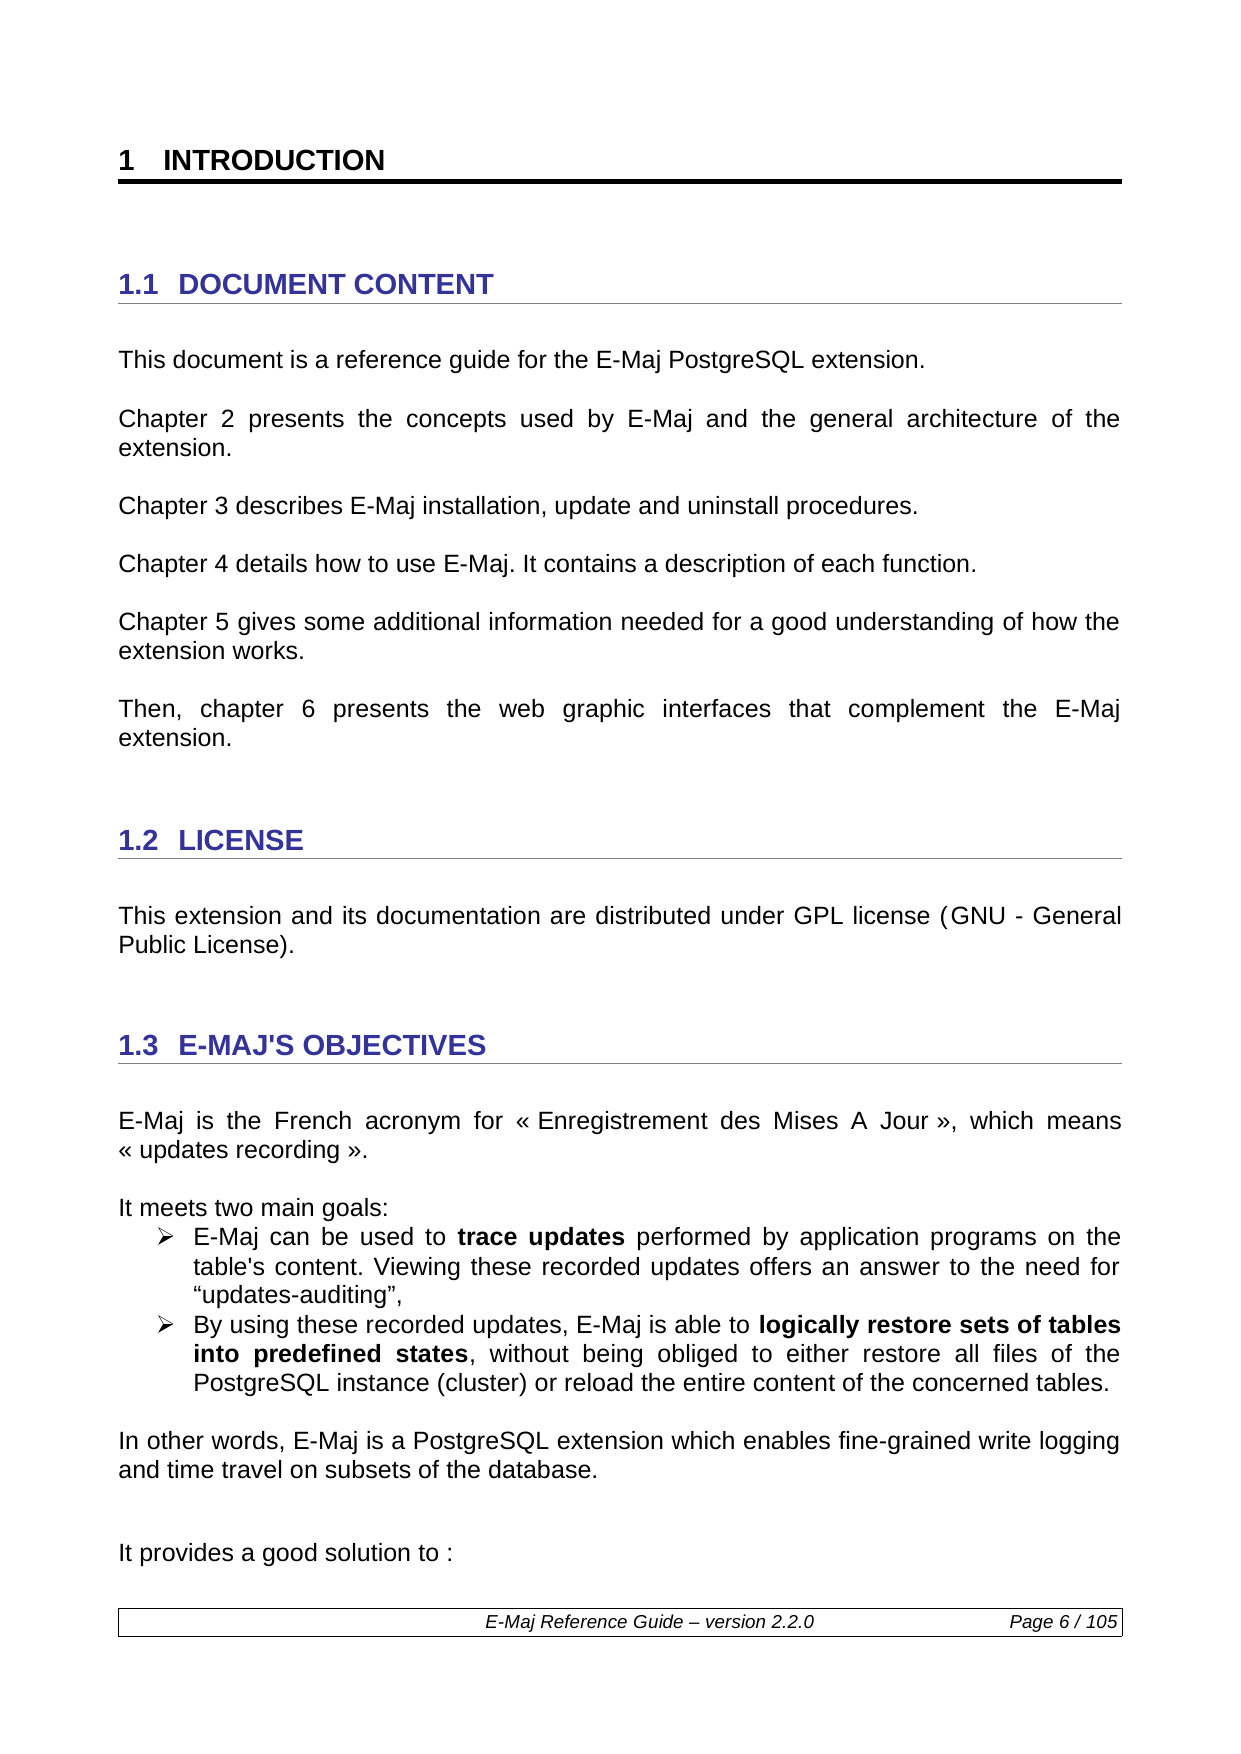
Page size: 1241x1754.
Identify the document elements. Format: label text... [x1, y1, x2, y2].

text In other words, E-Maj is a PostgreSQL extension which enables fine-grained write logging and time travel on subsets of the database. [118, 1426, 1122, 1484]
text Chapter 5 gives some additional information needed for a good understanding of how the extension works. [118, 607, 1122, 665]
text It provides a good solution to : [118, 1538, 1122, 1567]
text Chapter 3 describes E-Maj installation, update and uninstall procedures. [118, 491, 1122, 520]
text E-Maj is the French acronym for « Enregistrement des Mises A Jour », which means « updates recording ». [118, 1106, 1122, 1164]
subtitle Introduction [118, 143, 1122, 179]
text It meets two main goals: [118, 1193, 1122, 1222]
text This extension and its documentation are distributed under GPL license (GNU - General Public License). [118, 901, 1122, 959]
subtitle Document content [118, 267, 1122, 303]
subtitle License [118, 823, 1122, 858]
list By using these recorded updates, E-Maj is able to logically restore sets of tables into predefined states, without being obliged to either restore all files of the PostgreSQL instance (cluster) or reload the entire content of the concerned tables. [156, 1309, 1122, 1397]
subtitle E-Maj's objectives [118, 1028, 1122, 1063]
text Chapter 2 presents the concepts used by E-Maj and the general architecture of the extension. [118, 403, 1122, 462]
text Chapter 4 details how to use E-Maj. It contains a description of each function. [118, 549, 1122, 578]
text This document is a reference guide for the E-Maj PostgreSQL extension. [118, 345, 1122, 374]
text Then, chapter 6 presents the web graphic interfaces that complement the E-Maj extension. [118, 694, 1122, 752]
list E-Maj can be used to trace updates performed by application programs on the table's content. Viewing these recorded updates offers an answer to the need for “updates-auditing”, [156, 1222, 1122, 1309]
